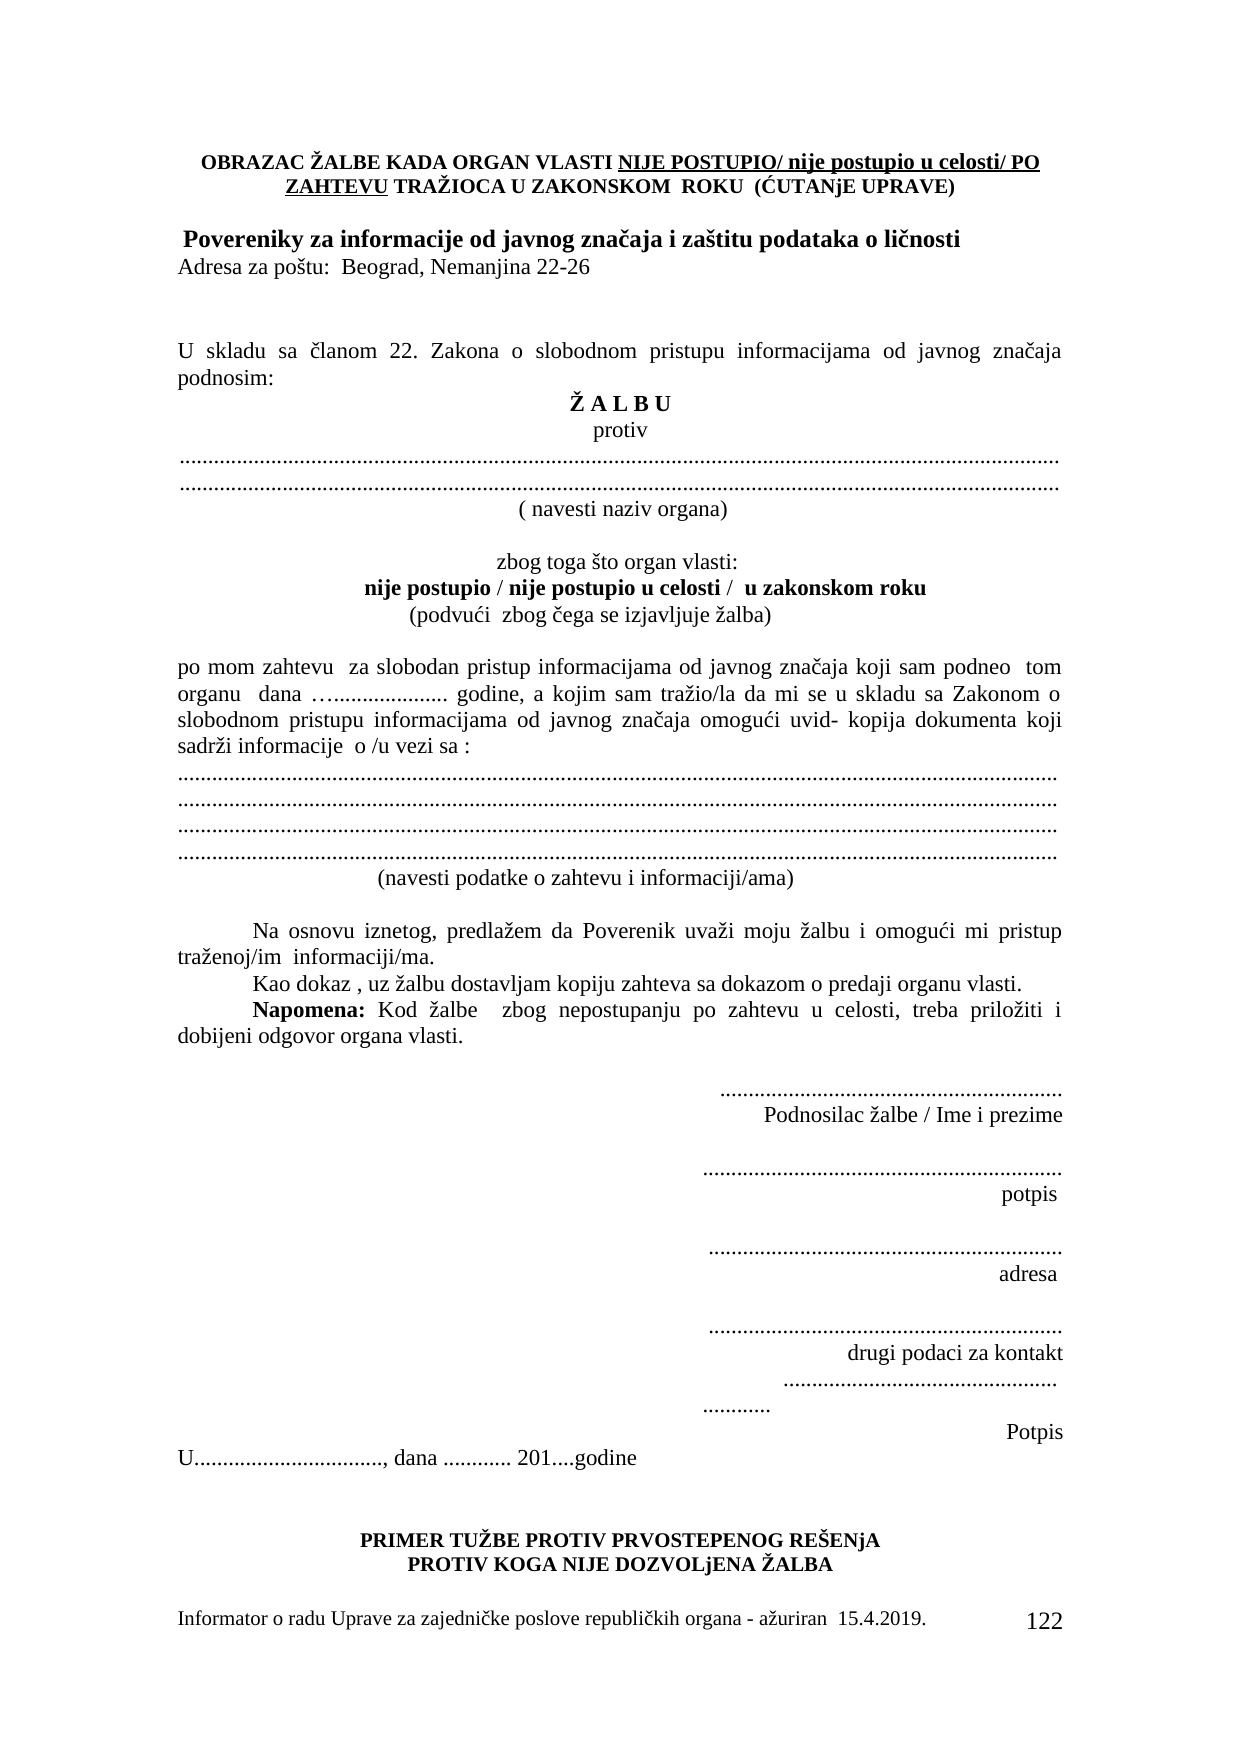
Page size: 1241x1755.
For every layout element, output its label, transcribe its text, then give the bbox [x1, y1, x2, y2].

text .......................................................................................................................................................... [177, 469, 1063, 495]
text Ž A L B U [177, 390, 1063, 416]
text .......................................................................................................................................................... [177, 759, 1063, 785]
text PROTIV KOGA NIJE DOZVOLjENA ŽALBA [177, 1552, 1063, 1576]
text po mom zahtevu za slobodan pristup informacijama od javnog značaja koji sam podneo tom organu dana ….................... godine, a kojim sam tražio/la da mi se u skladu sa Zakonom o slobodnom pristupu informacijama od javnog značaja omogući uvid- kopija dokumenta koji sadrži informacije o /u vezi sa : [177, 653, 1063, 759]
text zbog toga što organ vlasti: [177, 548, 1063, 574]
text .......................................................................................................................................................... [177, 785, 1063, 812]
text (navesti podatke o zahtevu i informaciji/ama) [177, 864, 1063, 891]
text (podvući zbog čega se izjavlјuje žalba) [215, 601, 1063, 627]
text Podnosilac žalbe / Ime i prezime [702, 1101, 1063, 1128]
text U skladu sa članom 22. Zakona o slobodnom pristupu informacijama od javnog značaja podnosim: [177, 337, 1063, 390]
text .......................................................................................................................................................... [177, 443, 1063, 469]
text OBRAZAC ŽALBE KADA ORGAN VLASTI NIJE POSTUPIO/ nije postupio u celosti/ PO ZAHTEVU TRAŽIOCA U ZAKONSKOM ROKU (ĆUTANјE UPRAVE) [177, 148, 1063, 198]
text Povereniky za informacije od javnog značaja i zaštitu podataka o ličnosti [177, 224, 1063, 253]
text .......................................................................................................................................................... [177, 838, 1063, 864]
text ............................................................ [177, 1365, 1063, 1418]
text Adresa za poštu: Beograd, Nemanjina 22-26 [177, 253, 1063, 279]
text .............................................................. adresa [302, 1233, 1063, 1286]
text ( navesti naziv organa) [177, 495, 1063, 522]
text PRIMER TUŽBE PROTIV PRVOSTEPENOG REŠENјA [177, 1528, 1063, 1552]
text ............................................................ [702, 1075, 1063, 1101]
text Na osnovu iznetog, predlažem da Poverenik uvaži moju žalbu i omogući mi pristup traženoj/im informaciji/ma. [177, 917, 1063, 970]
text protiv [177, 416, 1063, 443]
text Kao dokaz , uz žalbu dostavlјam kopiju zahteva sa dokazom o predaji organu vlasti. [177, 970, 1063, 996]
text ............................................................... potpis [702, 1154, 1063, 1207]
text .......................................................................................................................................................... [177, 812, 1063, 838]
text nije postupio / nije postupio u celosti / u zakonskom roku [227, 574, 1063, 601]
text .............................................................. drugi podaci za kontakt [302, 1312, 1063, 1365]
text Napomena: Kod žalbe zbog nepostupanju po zahtevu u celosti, treba priložiti i dobijeni odgovor organa vlasti. [177, 996, 1063, 1049]
text Potpis [702, 1418, 1063, 1444]
text U................................., dana ............ 201....godine [177, 1444, 1063, 1470]
